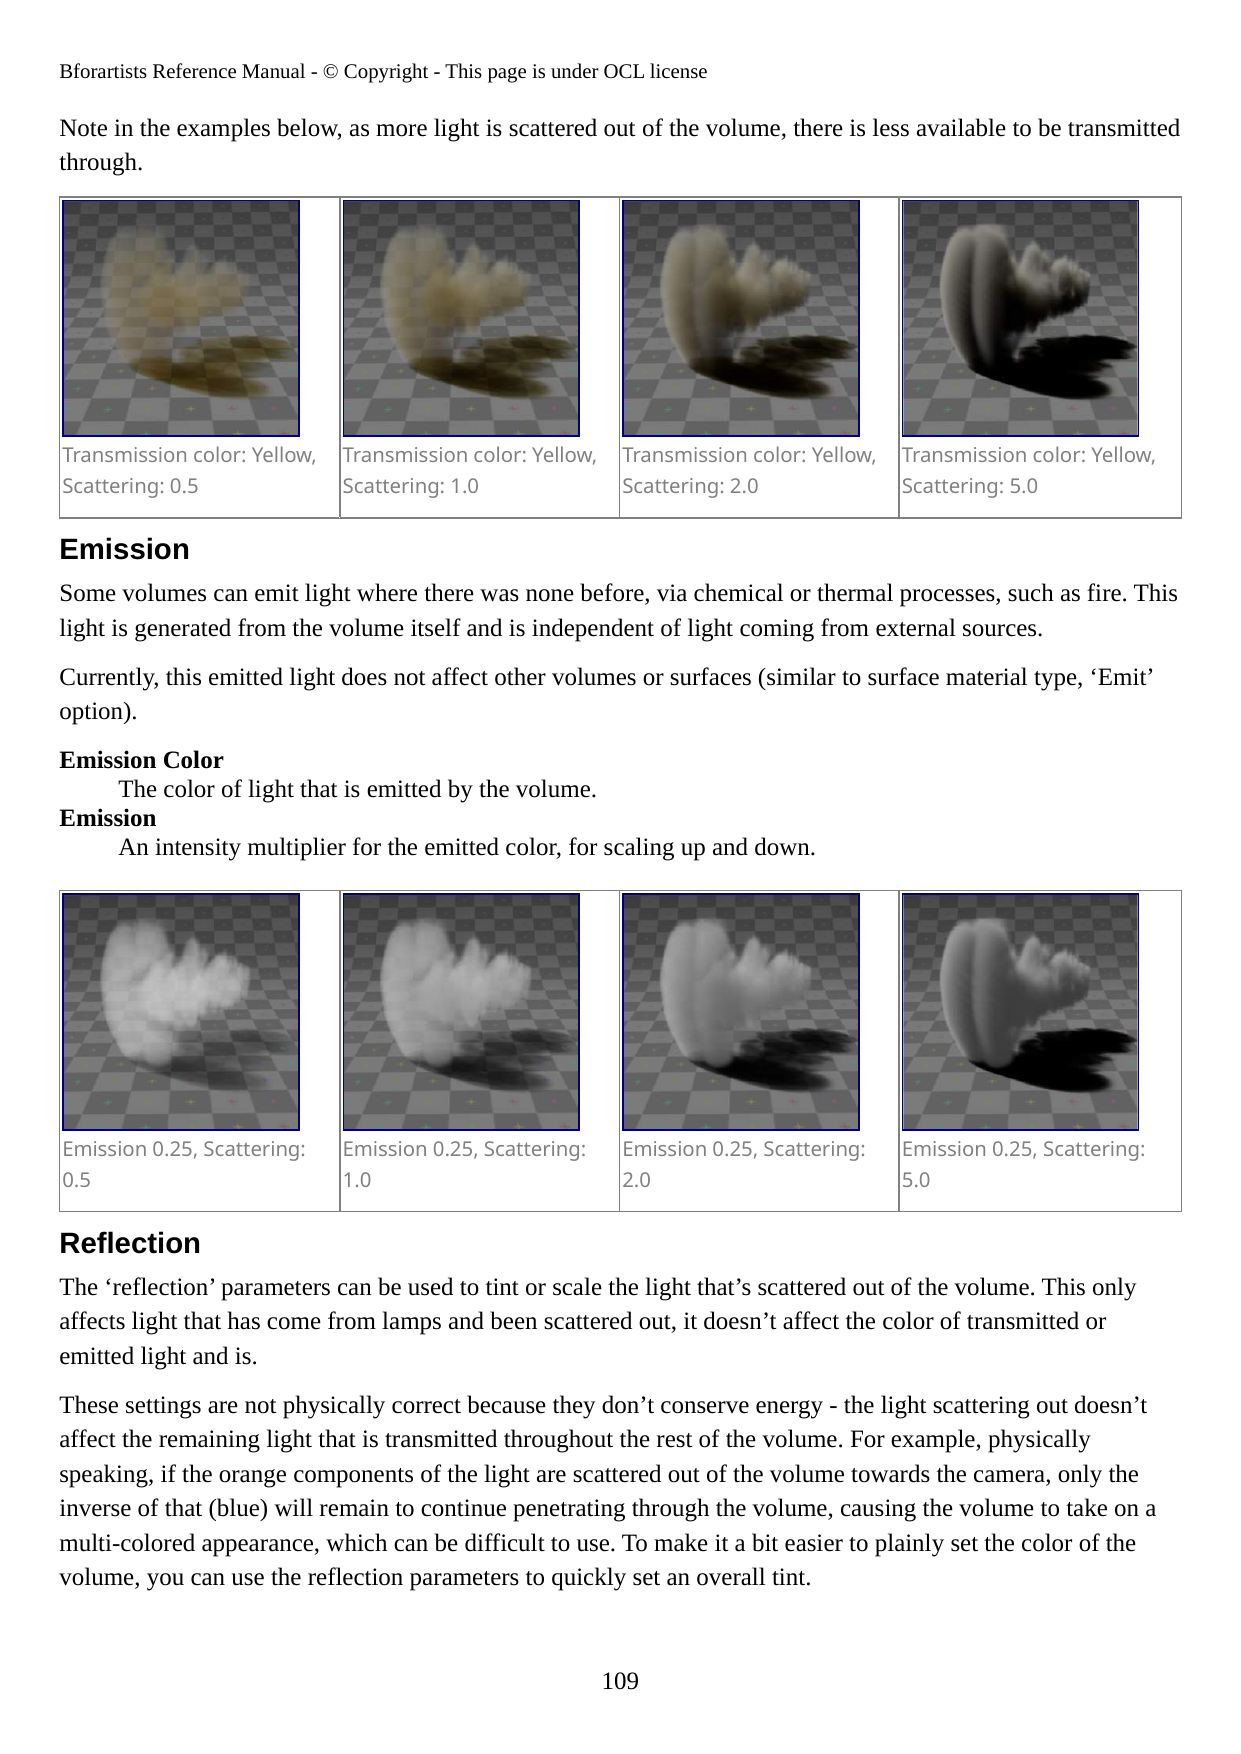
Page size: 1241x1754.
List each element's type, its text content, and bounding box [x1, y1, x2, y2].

text Note in the examples below, as more light is scattered out of the volume, there is less available to be transmitted through. [59, 113, 1181, 176]
picture [624, 895, 858, 1129]
table_header Transmission color: Yellow, Scattering: 2.0 [620, 198, 898, 517]
table_header Transmission color: Yellow, Scattering: 1.0 [341, 198, 619, 517]
text Some volumes can emit light where there was none before, via chemical or thermal processes, such as fire. This light is generated from the volume itself and is independent of light coming from external sources. [59, 578, 1181, 641]
text Currently, this emitted light does not affect other volumes or surfaces (similar to surface material type, ‘Emit’ option). [59, 662, 1181, 725]
picture [624, 201, 858, 435]
picture [64, 201, 298, 435]
table_header Transmission color: Yellow, Scattering: 5.0 [900, 198, 1181, 517]
table_header Emission 0.25, Scattering: 5.0 [900, 891, 1181, 1211]
picture [344, 895, 578, 1129]
list The color of light that is emitted by the volume. [118, 774, 1181, 803]
text These settings are not physically correct because they don’t conserve energy - the light scattering out doesn’t affect the remaining light that is transmitted throughout the rest of the volume. For example, physically speaking, if the orange components of the light are scattered out of the volume towards the camera, only the inverse of that (blue) will remain to continue penetrating through the volume, causing the volume to take on a multi-colored appearance, which can be difficult to use. To make it a bit easier to plainly set the color of the volume, you can use the reflection parameters to quickly set an overall tint. [59, 1390, 1181, 1591]
table_header Emission 0.25, Scattering: 2.0 [620, 891, 898, 1211]
table_header Transmission color: Yellow, Scattering: 0.5 [60, 198, 339, 517]
subtitle Emission Color [59, 745, 1181, 774]
picture [344, 201, 578, 435]
picture [903, 895, 1138, 1129]
subtitle Emission [59, 532, 1181, 566]
subtitle Emission [59, 803, 1181, 832]
list An intensity multiplier for the emitted color, for scaling up and down. [118, 832, 1181, 860]
subtitle Reflection [59, 1226, 1181, 1259]
text The ‘reflection’ parameters can be used to tint or scale the light that’s scattered out of the volume. This only affects light that has come from lamps and been scattered out, it doesn’t affect the color of transmitted or emitted light and is. [59, 1272, 1181, 1369]
table_header Emission 0.25, Scattering: 0.5 [60, 891, 339, 1211]
table_header Emission 0.25, Scattering: 1.0 [341, 891, 619, 1211]
picture [64, 895, 298, 1129]
picture [903, 201, 1138, 435]
